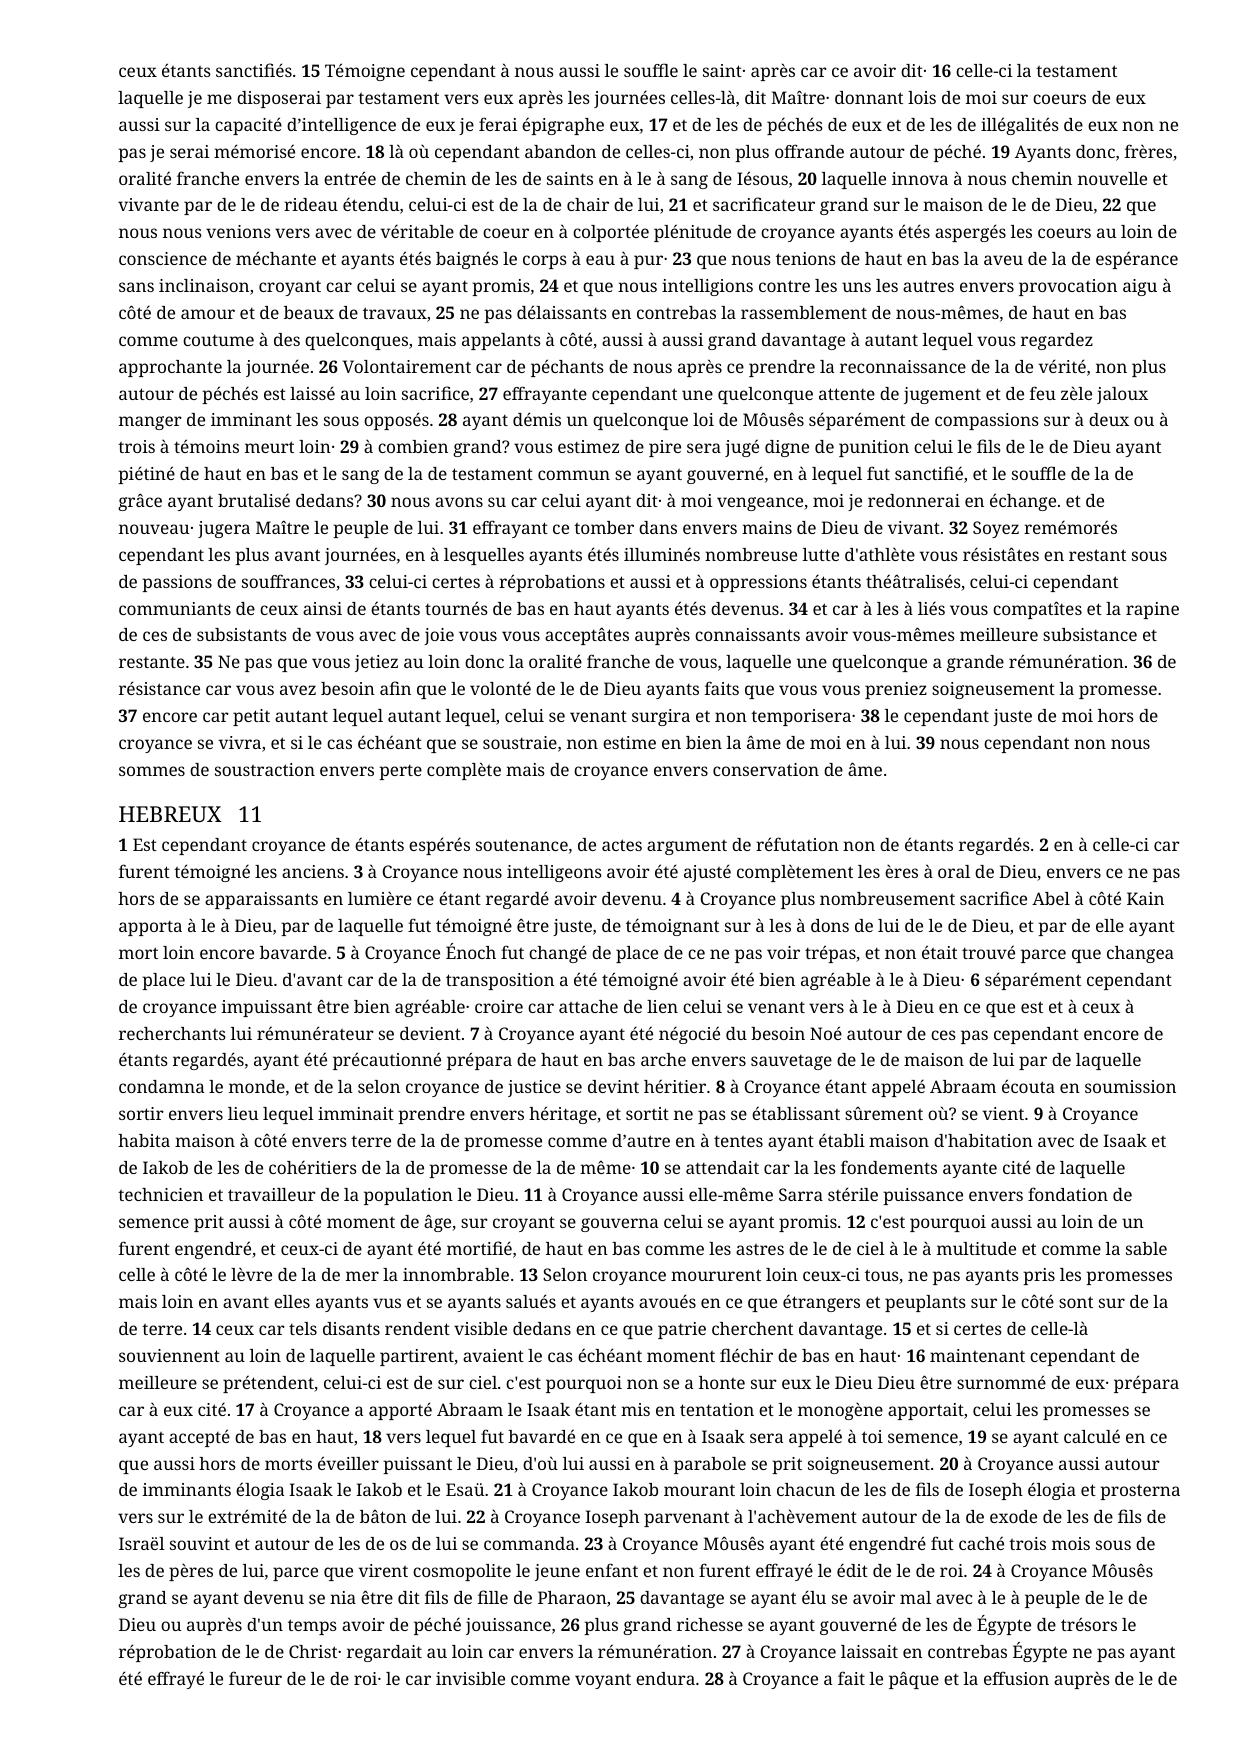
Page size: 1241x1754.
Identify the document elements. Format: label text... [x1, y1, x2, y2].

text ceux étants sanctifiés. 15 Témoigne cependant à nous aussi le souffle le saint· après car ce avoir dit· 16 celle-ci la testament laquelle je me disposerai par testament vers eux après les journées celles-là, dit Maître· donnant lois de moi sur coeurs de eux aussi sur la capacité d’intelligence de eux je ferai épigraphe eux, 17 et de les de péchés de eux et de les de illégalités de eux non ne pas je serai mémorisé encore. 18 là où cependant abandon de celles-ci, non plus offrande autour de péché. 19 Ayants donc, frères, oralité franche envers la entrée de chemin de les de saints en à le à sang de Iésous, 20 laquelle innova à nous chemin nouvelle et vivante par de le de rideau étendu, celui-ci est de la de chair de lui, 21 et sacrificateur grand sur le maison de le de Dieu, 22 que nous nous venions vers avec de véritable de coeur en à colportée plénitude de croyance ayants étés aspergés les coeurs au loin de conscience de méchante et ayants étés baignés le corps à eau à pur· 23 que nous tenions de haut en bas la aveu de la de espérance sans inclinaison, croyant car celui se ayant promis, 24 et que nous intelligions contre les uns les autres envers provocation aigu à côté de amour et de beaux de travaux, 25 ne pas délaissants en contrebas la rassemblement de nous-mêmes, de haut en bas comme coutume à des quelconques, mais appelants à côté, aussi à aussi grand davantage à autant lequel vous regardez approchante la journée. 26 Volontairement car de péchants de nous après ce prendre la reconnaissance de la de vérité, non plus autour de péchés est laissé au loin sacrifice, 27 effrayante cependant une quelconque attente de jugement et de feu zèle jaloux manger de imminant les sous opposés. 28 ayant démis un quelconque loi de Môusês séparément de compassions sur à deux ou à trois à témoins meurt loin· 29 à combien grand? vous estimez de pire sera jugé digne de punition celui le fils de le de Dieu ayant piétiné de haut en bas et le sang de la de testament commun se ayant gouverné, en à lequel fut sanctifié, et le souffle de la de grâce ayant brutalisé dedans? 30 nous avons su car celui ayant dit· à moi vengeance, moi je redonnerai en échange. et de nouveau· jugera Maître le peuple de lui. 31 effrayant ce tomber dans envers mains de Dieu de vivant. 32 Soyez remémorés cependant les plus avant journées, en à lesquelles ayants étés illuminés nombreuse lutte d'athlète vous résistâtes en restant sous de passions de souffrances, 33 celui-ci certes à réprobations et aussi et à oppressions étants théâtralisés, celui-ci cependant communiants de ceux ainsi de étants tournés de bas en haut ayants étés devenus. 34 et car à les à liés vous compatîtes et la rapine de ces de subsistants de vous avec de joie vous vous acceptâtes auprès connaissants avoir vous-mêmes meilleure subsistance et restante. 35 Ne pas que vous jetiez au loin donc la oralité franche de vous, laquelle une quelconque a grande rémunération. 36 de résistance car vous avez besoin afin que le volonté de le de Dieu ayants faits que vous vous preniez soigneusement la promesse. 37 encore car petit autant lequel autant lequel, celui se venant surgira et non temporisera· 38 le cependant juste de moi hors de croyance se vivra, et si le cas échéant que se soustraie, non estime en bien la âme de moi en à lui. 39 nous cependant non nous sommes de soustraction envers perte complète mais de croyance envers conservation de âme. [118, 59, 1181, 781]
text 1 Est cependant croyance de étants espérés soutenance, de actes argument de réfutation non de étants regardés. 2 en à celle-ci car furent témoigné les anciens. 3 à Croyance nous intelligeons avoir été ajusté complètement les ères à oral de Dieu, envers ce ne pas hors de se apparaissants en lumière ce étant regardé avoir devenu. 4 à Croyance plus nombreusement sacrifice Abel à côté Kain apporta à le à Dieu, par de laquelle fut témoigné être juste, de témoignant sur à les à dons de lui de le de Dieu, et par de elle ayant mort loin encore bavarde. 5 à Croyance Énoch fut changé de place de ce ne pas voir trépas, et non était trouvé parce que changea de place lui le Dieu. d'avant car de la de transposition a été témoigné avoir été bien agréable à le à Dieu· 6 séparément cependant de croyance impuissant être bien agréable· croire car attache de lien celui se venant vers à le à Dieu en ce que est et à ceux à recherchants lui rémunérateur se devient. 7 à Croyance ayant été négocié du besoin Noé autour de ces pas cependant encore de étants regardés, ayant été précautionné prépara de haut en bas arche envers sauvetage de le de maison de lui par de laquelle condamna le monde, et de la selon croyance de justice se devint héritier. 8 à Croyance étant appelé Abraam écouta en soumission sortir envers lieu lequel imminait prendre envers héritage, et sortit ne pas se établissant sûrement où? se vient. 9 à Croyance habita maison à côté envers terre de la de promesse comme d’autre en à tentes ayant établi maison d'habitation avec de Isaak et de Iakob de les de cohéritiers de la de promesse de la de même· 10 se attendait car la les fondements ayante cité de laquelle technicien et travailleur de la population le Dieu. 11 à Croyance aussi elle-même Sarra stérile puissance envers fondation de semence prit aussi à côté moment de âge, sur croyant se gouverna celui se ayant promis. 12 c'est pourquoi aussi au loin de un furent engendré, et ceux-ci de ayant été mortifié, de haut en bas comme les astres de le de ciel à le à multitude et comme la sable celle à côté le lèvre de la de mer la innombrable. 13 Selon croyance moururent loin ceux-ci tous, ne pas ayants pris les promesses mais loin en avant elles ayants vus et se ayants salués et ayants avoués en ce que étrangers et peuplants sur le côté sont sur de la de terre. 14 ceux car tels disants rendent visible dedans en ce que patrie cherchent davantage. 15 et si certes de celle-là souviennent au loin de laquelle partirent, avaient le cas échéant moment fléchir de bas en haut· 16 maintenant cependant de meilleure se prétendent, celui-ci est de sur ciel. c'est pourquoi non se a honte sur eux le Dieu Dieu être surnommé de eux· prépara car à eux cité. 17 à Croyance a apporté Abraam le Isaak étant mis en tentation et le monogène apportait, celui les promesses se ayant accepté de bas en haut, 18 vers lequel fut bavardé en ce que en à Isaak sera appelé à toi semence, 19 se ayant calculé en ce que aussi hors de morts éveiller puissant le Dieu, d'où lui aussi en à parabole se prit soigneusement. 20 à Croyance aussi autour de imminants élogia Isaak le Iakob et le Esaü. 21 à Croyance Iakob mourant loin chacun de les de fils de Ioseph élogia et prosterna vers sur le extrémité de la de bâton de lui. 22 à Croyance Ioseph parvenant à l'achèvement autour de la de exode de les de fils de Israël souvint et autour de les de os de lui se commanda. 23 à Croyance Môusês ayant été engendré fut caché trois mois sous de les de pères de lui, parce que virent cosmopolite le jeune enfant et non furent effrayé le édit de le de roi. 24 à Croyance Môusês grand se ayant devenu se nia être dit fils de fille de Pharaon, 25 davantage se ayant élu se avoir mal avec à le à peuple de le de Dieu ou auprès d'un temps avoir de péché jouissance, 26 plus grand richesse se ayant gouverné de les de Égypte de trésors le réprobation de le de Christ· regardait au loin car envers la rémunération. 27 à Croyance laissait en contrebas Égypte ne pas ayant été effrayé le fureur de le de roi· le car invisible comme voyant endura. 28 à Croyance a fait le pâque et la effusion auprès de le de [118, 833, 1181, 1690]
text HEBREUX 11 [118, 799, 1181, 829]
